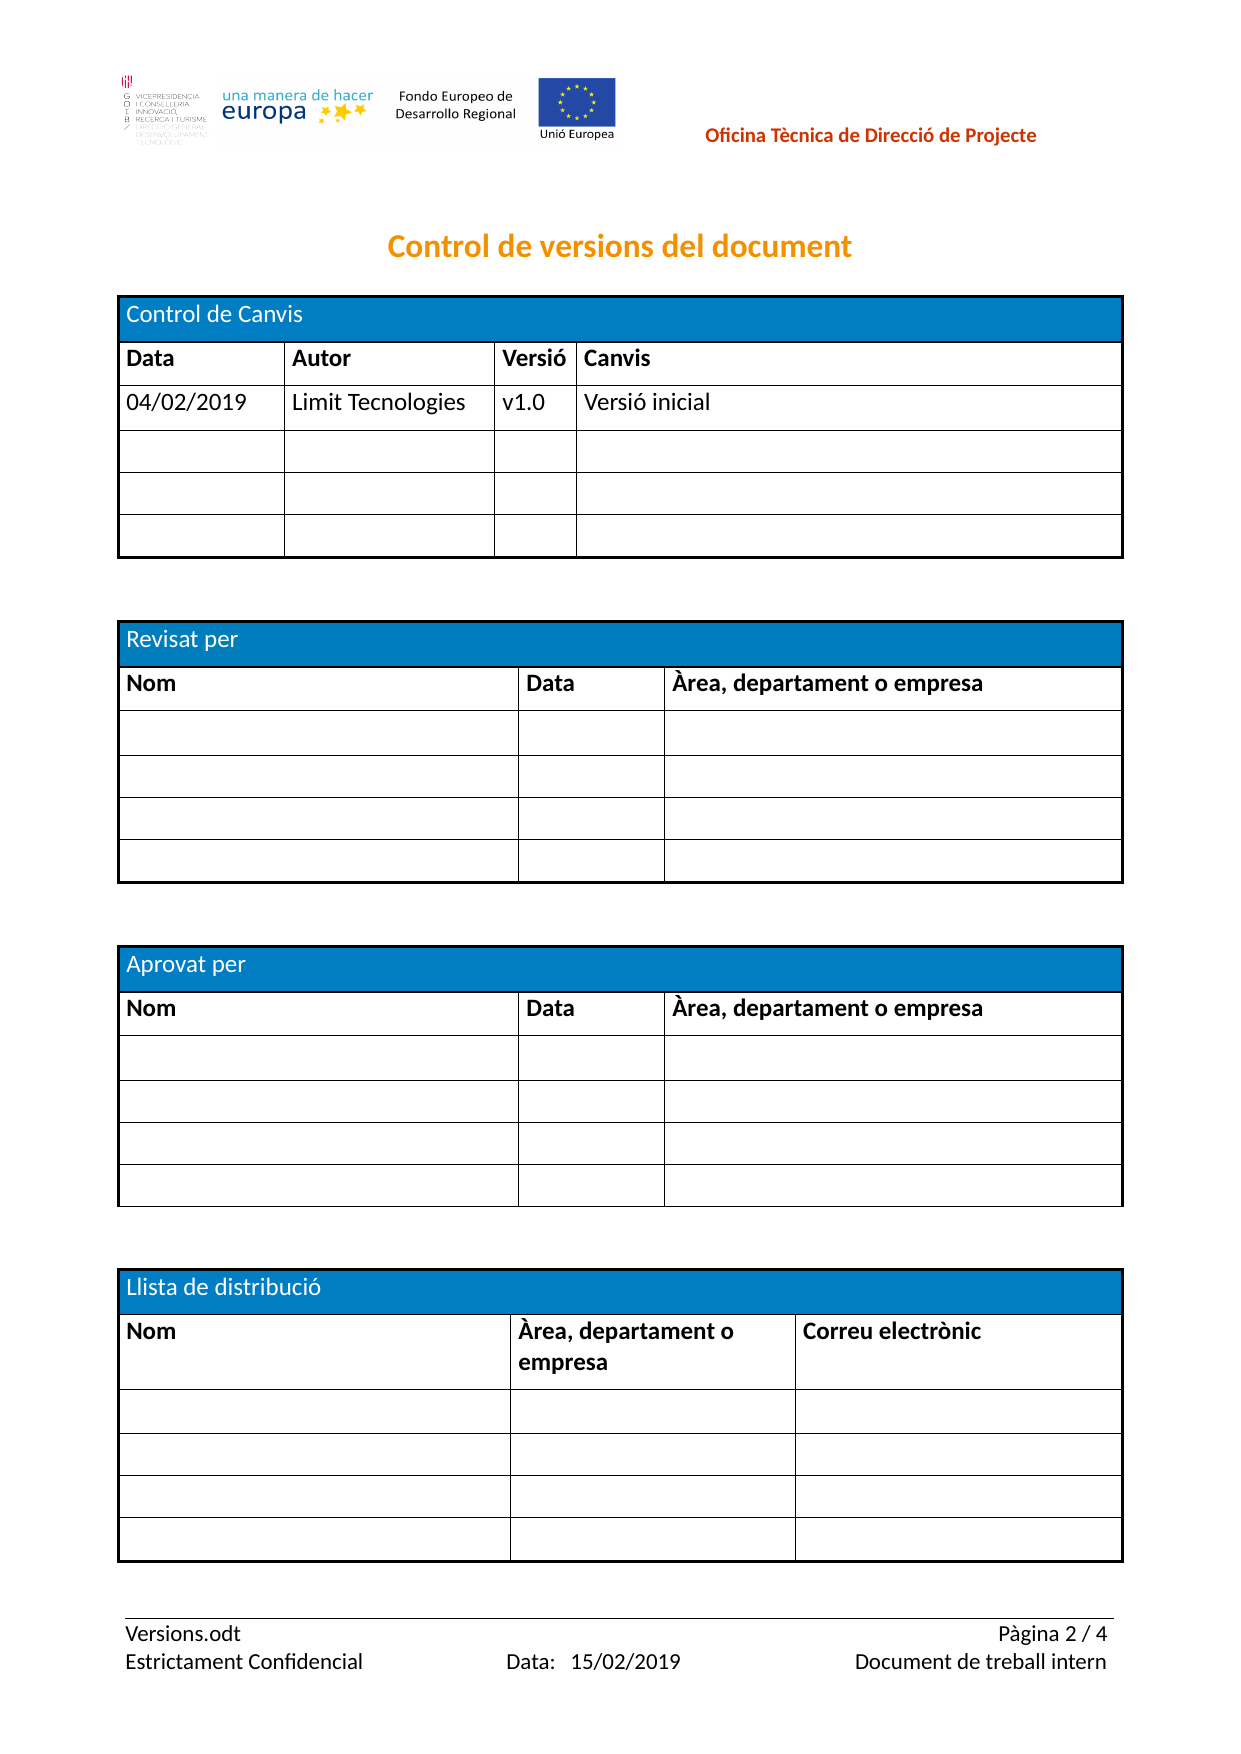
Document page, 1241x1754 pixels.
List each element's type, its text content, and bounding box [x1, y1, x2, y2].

table_cell [665, 756, 1121, 797]
table_cell [120, 473, 284, 514]
table_cell [519, 756, 664, 797]
table_cell [285, 431, 494, 472]
table_cell [120, 1390, 510, 1433]
table_cell [120, 1036, 518, 1079]
table_cell [519, 711, 664, 754]
table_cell [120, 798, 518, 839]
table_cell [120, 1081, 518, 1122]
table_cell [519, 1081, 664, 1122]
table_cell [519, 1036, 664, 1079]
table_cell [577, 515, 1121, 556]
table_cell Autor [285, 343, 494, 385]
table_cell [665, 840, 1121, 881]
table_header Aprovat per [120, 948, 1121, 991]
table_cell [511, 1390, 795, 1433]
table_cell [665, 711, 1121, 754]
table_cell [120, 1518, 510, 1559]
table_cell [120, 1434, 510, 1475]
table_header Control de Canvis [120, 298, 1121, 341]
table_cell [511, 1518, 795, 1559]
table_cell [519, 798, 664, 839]
table_header Revisat per [120, 623, 1121, 666]
table_cell [120, 1165, 518, 1206]
table_cell Àrea, departament o empresa [665, 668, 1121, 710]
table_cell [796, 1434, 1121, 1475]
table_cell [665, 798, 1121, 839]
table_cell [120, 840, 518, 881]
table_cell [796, 1476, 1121, 1517]
table_cell Nom [120, 1315, 510, 1389]
table_cell [665, 1036, 1121, 1079]
table_cell [519, 1165, 664, 1206]
table_header Llista de distribució [120, 1271, 1121, 1314]
table_cell Versió inicial [577, 386, 1121, 429]
table_cell [120, 431, 284, 472]
table_cell [511, 1434, 795, 1475]
table_cell Canvis [577, 343, 1121, 385]
table_cell [665, 1123, 1121, 1164]
table_cell Data [120, 343, 284, 385]
table_cell [285, 515, 494, 556]
table_cell [120, 711, 518, 754]
table_cell [796, 1518, 1121, 1559]
table_cell [577, 473, 1121, 514]
table_cell Àrea, departament o empresa [511, 1315, 795, 1389]
table_cell [285, 473, 494, 514]
subtitle Control de versions del document [118, 225, 1122, 266]
table_cell Nom [120, 668, 518, 710]
table_cell [511, 1476, 795, 1517]
table_cell [495, 431, 576, 472]
table_cell Versió [495, 343, 576, 385]
table_cell [120, 515, 284, 556]
table_cell Nom [120, 993, 518, 1035]
table_cell [665, 1081, 1121, 1122]
table_cell [519, 1123, 664, 1164]
table_cell 04/02/2019 [120, 386, 284, 429]
table_cell Data [519, 993, 664, 1035]
table_cell [796, 1390, 1121, 1433]
table_cell Correu electrònic [796, 1315, 1121, 1389]
picture [219, 73, 621, 147]
table_cell [495, 515, 576, 556]
table_cell [577, 431, 1121, 472]
table_cell v1.0 [495, 386, 576, 429]
table_cell [120, 1123, 518, 1164]
table_cell Data [519, 668, 664, 710]
table_cell [665, 1165, 1121, 1206]
table_cell [495, 473, 576, 514]
table_cell Limit Tecnologies [285, 386, 494, 429]
table_cell [519, 840, 664, 881]
table_cell Àrea, departament o empresa [665, 993, 1121, 1035]
picture [118, 73, 213, 147]
table_cell [120, 756, 518, 797]
table_cell [120, 1476, 510, 1517]
